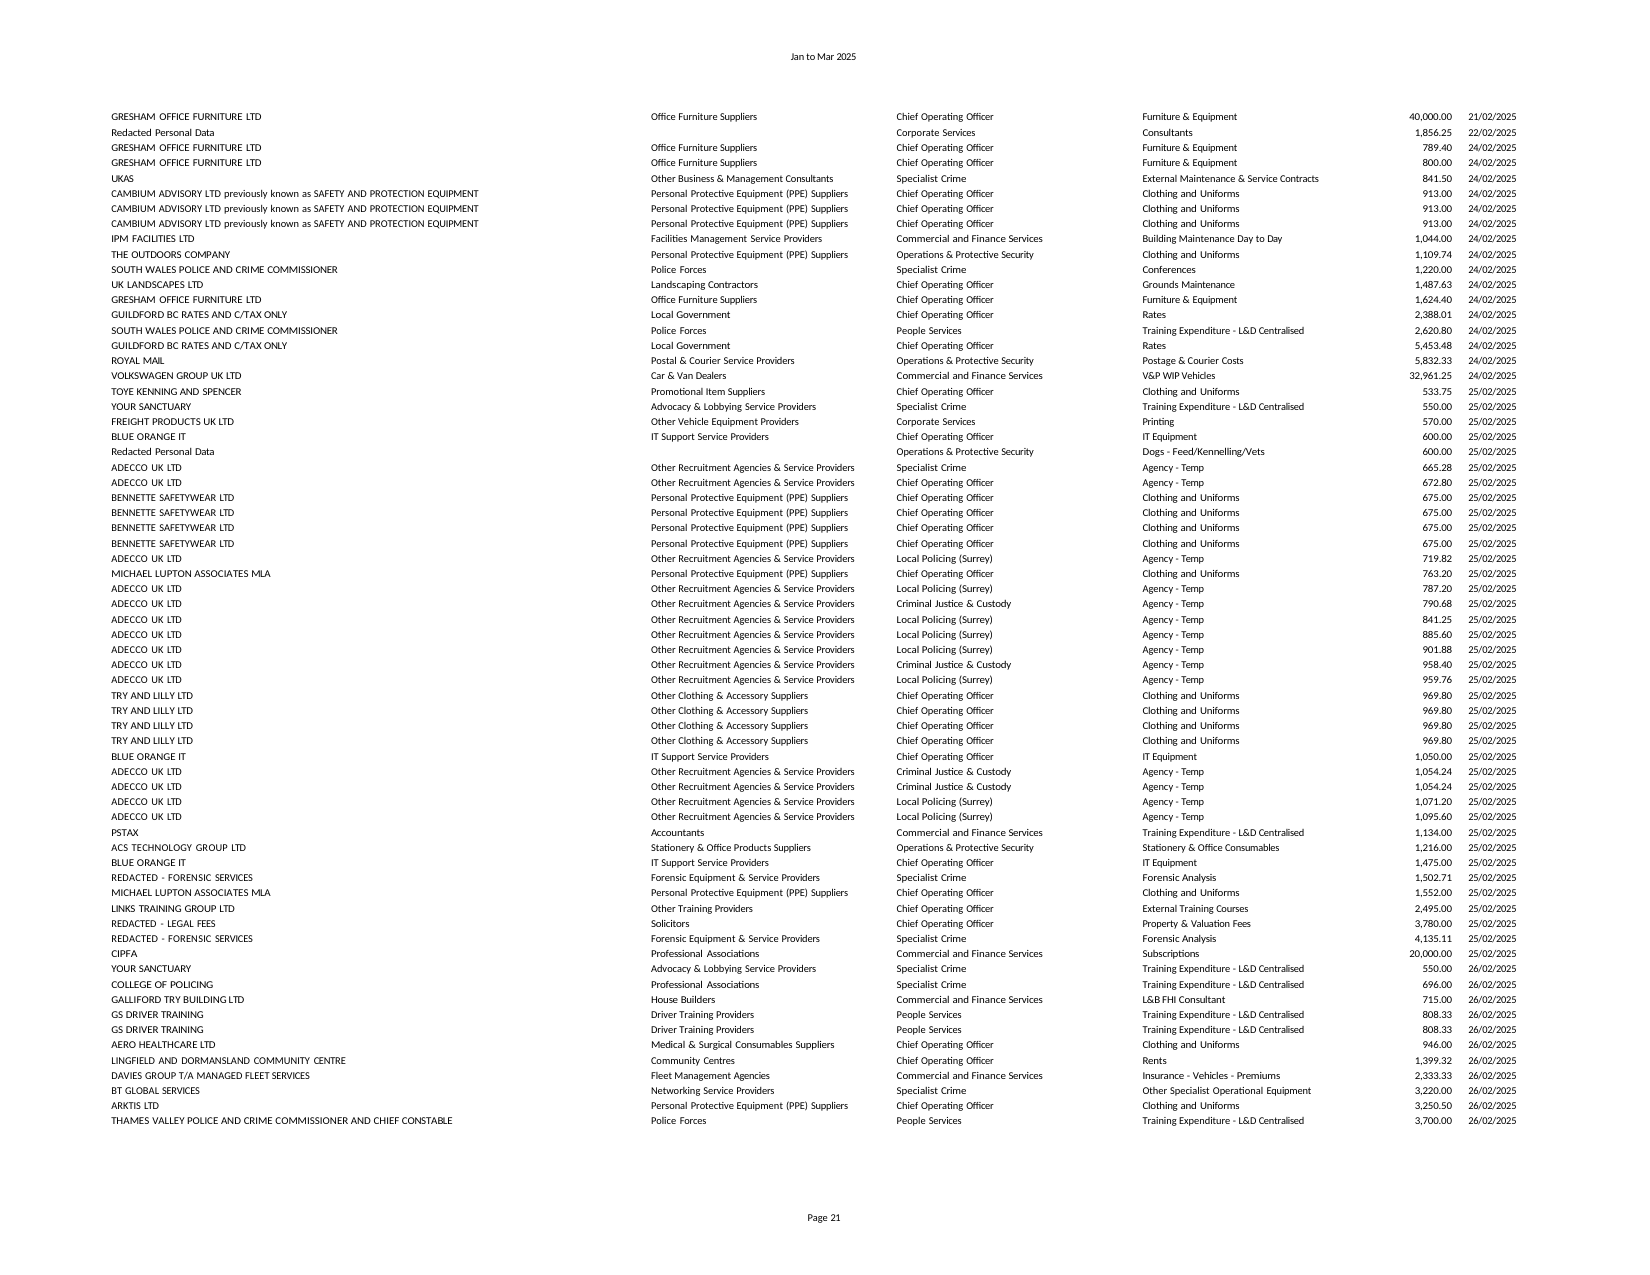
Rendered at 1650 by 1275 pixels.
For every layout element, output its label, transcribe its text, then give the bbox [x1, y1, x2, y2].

table_cell Other Training Providers [648, 901, 894, 916]
table_cell Training Expenditure - L&D Centralised [1140, 825, 1385, 840]
table_cell Clothing and Uniforms [1140, 567, 1385, 582]
table_cell Chief Operating Officer [894, 475, 1139, 491]
table_cell 25/02/2025 [1457, 825, 1526, 840]
table_cell Office Furniture Suppliers [648, 141, 894, 156]
table_cell Forensic Analysis [1140, 932, 1385, 947]
table_cell DAVIES GROUP T/A MANAGED FLEET SERVICES [108, 1069, 648, 1084]
table_cell Training Expenditure - L&D Centralised [1140, 1114, 1385, 1128]
table_cell ADECCO UK LTD [108, 597, 648, 612]
table_cell Redacted Personal Data [108, 445, 648, 460]
table_cell 675.00 [1385, 491, 1457, 506]
table_cell Postal & Courier Service Providers [648, 354, 894, 369]
table_cell 25/02/2025 [1457, 780, 1526, 795]
table_cell Clothing and Uniforms [1140, 886, 1385, 901]
table_cell FREIGHT PRODUCTS UK LTD [108, 415, 648, 430]
table_cell 1,399.32 [1385, 1053, 1457, 1068]
table_cell ADECCO UK LTD [108, 460, 648, 475]
table_cell TRY AND LILLY LTD [108, 704, 648, 719]
table_cell ADECCO UK LTD [108, 627, 648, 643]
table_cell 665.28 [1385, 460, 1457, 475]
table_cell 25/02/2025 [1457, 536, 1526, 551]
table_cell 40,000.00 [1385, 110, 1457, 126]
table_cell Solicitors [648, 916, 894, 932]
table_cell 763.20 [1385, 567, 1457, 582]
table_cell 1,134.00 [1385, 825, 1457, 840]
table_cell 26/02/2025 [1457, 1008, 1526, 1023]
table_cell Redacted Personal Data [108, 126, 648, 141]
table_cell Networking Service Providers [648, 1084, 894, 1099]
table_cell Other Vehicle Equipment Providers [648, 415, 894, 430]
table_cell 3,250.50 [1385, 1099, 1457, 1114]
table_cell 25/02/2025 [1457, 856, 1526, 871]
table_cell Stationery & Office Consumables [1140, 840, 1385, 856]
table_cell 913.00 [1385, 217, 1457, 232]
table_cell Office Furniture Suppliers [648, 156, 894, 171]
table_cell IT Equipment [1140, 749, 1385, 764]
table_cell 1,071.20 [1385, 795, 1457, 810]
table_cell 24/02/2025 [1457, 232, 1526, 247]
table_cell 3,220.00 [1385, 1084, 1457, 1099]
table_cell 24/02/2025 [1457, 323, 1526, 338]
table_cell REDACTED - FORENSIC SERVICES [108, 932, 648, 947]
table_cell 790.68 [1385, 597, 1457, 612]
table_cell 675.00 [1385, 506, 1457, 521]
table_cell 25/02/2025 [1457, 688, 1526, 703]
table_cell Professional Associations [648, 947, 894, 962]
table_cell IT Support Service Providers [648, 856, 894, 871]
table_cell Corporate Services [894, 415, 1139, 430]
table_cell 25/02/2025 [1457, 810, 1526, 825]
table_cell 26/02/2025 [1457, 993, 1526, 1008]
table_cell Chief Operating Officer [894, 749, 1139, 764]
table_cell Agency - Temp [1140, 795, 1385, 810]
table_cell Forensic Analysis [1140, 871, 1385, 886]
table_cell 25/02/2025 [1457, 916, 1526, 932]
table_cell Other Business & Management Consultants [648, 171, 894, 186]
table_cell Commercial and Finance Services [894, 1069, 1139, 1084]
table_cell 1,216.00 [1385, 840, 1457, 856]
table_cell Chief Operating Officer [894, 506, 1139, 521]
table_cell Local Policing (Surrey) [894, 810, 1139, 825]
table_cell External Training Courses [1140, 901, 1385, 916]
table_cell YOUR SANCTUARY [108, 399, 648, 414]
table_cell Personal Protective Equipment (PPE) Suppliers [648, 886, 894, 901]
table_cell 25/02/2025 [1457, 384, 1526, 399]
table_cell ADECCO UK LTD [108, 658, 648, 673]
table_cell Personal Protective Equipment (PPE) Suppliers [648, 491, 894, 506]
table_cell Police Forces [648, 1114, 894, 1128]
table_cell LINKS TRAINING GROUP LTD [108, 901, 648, 916]
table_cell People Services [894, 1114, 1139, 1128]
table_cell Specialist Crime [894, 399, 1139, 414]
table_cell Professional Associations [648, 977, 894, 992]
table_cell Criminal Justice & Custody [894, 780, 1139, 795]
table_cell 696.00 [1385, 977, 1457, 992]
table_cell Consultants [1140, 126, 1385, 141]
table_cell Community Centres [648, 1053, 894, 1068]
table_cell GRESHAM OFFICE FURNITURE LTD [108, 156, 648, 171]
table_cell TOYE KENNING AND SPENCER [108, 384, 648, 399]
table_cell 22/02/2025 [1457, 126, 1526, 141]
table_cell 675.00 [1385, 536, 1457, 551]
table_cell GRESHAM OFFICE FURNITURE LTD [108, 110, 648, 126]
table_cell REDACTED - FORENSIC SERVICES [108, 871, 648, 886]
table_cell Other Recruitment Agencies & Service Providers [648, 597, 894, 612]
table_cell 26/02/2025 [1457, 1084, 1526, 1099]
table_cell Criminal Justice & Custody [894, 658, 1139, 673]
table_cell UKAS [108, 171, 648, 186]
table_cell 5,453.48 [1385, 339, 1457, 354]
table_cell 1,054.24 [1385, 764, 1457, 779]
table_cell TRY AND LILLY LTD [108, 719, 648, 734]
table_cell 24/02/2025 [1457, 186, 1526, 202]
table_cell Rents [1140, 1053, 1385, 1068]
table_cell Agency - Temp [1140, 810, 1385, 825]
table_cell Personal Protective Equipment (PPE) Suppliers [648, 186, 894, 202]
table_cell Grounds Maintenance [1140, 278, 1385, 293]
table_cell 1,044.00 [1385, 232, 1457, 247]
table_cell Local Policing (Surrey) [894, 627, 1139, 643]
table_cell Clothing and Uniforms [1140, 202, 1385, 217]
table_cell Chief Operating Officer [894, 430, 1139, 445]
table_cell 25/02/2025 [1457, 704, 1526, 719]
table_cell Chief Operating Officer [894, 186, 1139, 202]
table_cell Chief Operating Officer [894, 141, 1139, 156]
table_cell CAMBIUM ADVISORY LTD previously known as SAFETY AND PROTECTION EQUIPMENT [108, 202, 648, 217]
table_cell GS DRIVER TRAINING [108, 1008, 648, 1023]
table_cell Other Recruitment Agencies & Service Providers [648, 551, 894, 567]
table_cell 25/02/2025 [1457, 795, 1526, 810]
table_cell BLUE ORANGE IT [108, 856, 648, 871]
table_cell 24/02/2025 [1457, 247, 1526, 262]
table_cell 24/02/2025 [1457, 217, 1526, 232]
table_cell Chief Operating Officer [894, 1038, 1139, 1053]
table_cell 2,495.00 [1385, 901, 1457, 916]
table_cell 3,700.00 [1385, 1114, 1457, 1128]
table_cell Chief Operating Officer [894, 536, 1139, 551]
table_cell Chief Operating Officer [894, 491, 1139, 506]
table_cell 25/02/2025 [1457, 415, 1526, 430]
table_cell Building Maintenance Day to Day [1140, 232, 1385, 247]
table_cell CAMBIUM ADVISORY LTD previously known as SAFETY AND PROTECTION EQUIPMENT [108, 186, 648, 202]
table_cell 719.82 [1385, 551, 1457, 567]
table_cell External Maintenance & Service Contracts [1140, 171, 1385, 186]
table_cell L&B FHI Consultant [1140, 993, 1385, 1008]
table_cell 25/02/2025 [1457, 460, 1526, 475]
table_cell 24/02/2025 [1457, 278, 1526, 293]
table_cell Agency - Temp [1140, 475, 1385, 491]
table_cell Chief Operating Officer [894, 339, 1139, 354]
table_cell Personal Protective Equipment (PPE) Suppliers [648, 202, 894, 217]
table_cell People Services [894, 1008, 1139, 1023]
table_cell Facilities Management Service Providers [648, 232, 894, 247]
table_cell 25/02/2025 [1457, 840, 1526, 856]
table_cell Clothing and Uniforms [1140, 186, 1385, 202]
table_cell 913.00 [1385, 186, 1457, 202]
table_cell Chief Operating Officer [894, 734, 1139, 749]
table_cell Specialist Crime [894, 1084, 1139, 1099]
table_cell 1,050.00 [1385, 749, 1457, 764]
table_cell 675.00 [1385, 521, 1457, 536]
table_cell 25/02/2025 [1457, 597, 1526, 612]
table_cell GUILDFORD BC RATES AND C/TAX ONLY [108, 308, 648, 323]
table_cell 25/02/2025 [1457, 673, 1526, 688]
table_cell BENNETTE SAFETYWEAR LTD [108, 506, 648, 521]
table_cell Clothing and Uniforms [1140, 688, 1385, 703]
table_cell ADECCO UK LTD [108, 673, 648, 688]
table_cell 1,109.74 [1385, 247, 1457, 262]
table_cell Dogs - Feed/Kennelling/Vets [1140, 445, 1385, 460]
table_cell Chief Operating Officer [894, 384, 1139, 399]
table_cell Other Recruitment Agencies & Service Providers [648, 460, 894, 475]
table_cell 26/02/2025 [1457, 1038, 1526, 1053]
table_cell Local Policing (Surrey) [894, 612, 1139, 627]
table_cell V&P WIP Vehicles [1140, 369, 1385, 384]
table_cell Commercial and Finance Services [894, 825, 1139, 840]
table_cell Chief Operating Officer [894, 688, 1139, 703]
table_cell Operations & Protective Security [894, 445, 1139, 460]
table_cell 25/02/2025 [1457, 506, 1526, 521]
table_cell 24/02/2025 [1457, 339, 1526, 354]
table_cell IPM FACILITIES LTD [108, 232, 648, 247]
table_cell Agency - Temp [1140, 597, 1385, 612]
table_cell 25/02/2025 [1457, 658, 1526, 673]
table_cell Training Expenditure - L&D Centralised [1140, 399, 1385, 414]
table_cell AERO HEALTHCARE LTD [108, 1038, 648, 1053]
table_cell Other Recruitment Agencies & Service Providers [648, 673, 894, 688]
table_cell Training Expenditure - L&D Centralised [1140, 977, 1385, 992]
table_cell MICHAEL LUPTON ASSOCIATES MLA [108, 567, 648, 582]
table_cell TRY AND LILLY LTD [108, 688, 648, 703]
table_cell ADECCO UK LTD [108, 764, 648, 779]
table_cell Car & Van Dealers [648, 369, 894, 384]
table_cell Local Policing (Surrey) [894, 551, 1139, 567]
table_cell Criminal Justice & Custody [894, 597, 1139, 612]
table_cell Forensic Equipment & Service Providers [648, 932, 894, 947]
table_cell 4,135.11 [1385, 932, 1457, 947]
table_cell UK LANDSCAPES LTD [108, 278, 648, 293]
table_cell 550.00 [1385, 399, 1457, 414]
table_cell Fleet Management Agencies [648, 1069, 894, 1084]
table_cell 26/02/2025 [1457, 1069, 1526, 1084]
table_cell Specialist Crime [894, 460, 1139, 475]
table_cell 946.00 [1385, 1038, 1457, 1053]
table_cell Chief Operating Officer [894, 278, 1139, 293]
table_cell Rates [1140, 308, 1385, 323]
table_cell Forensic Equipment & Service Providers [648, 871, 894, 886]
table_cell 26/02/2025 [1457, 977, 1526, 992]
table_cell Other Specialist Operational Equipment [1140, 1084, 1385, 1099]
table_cell Chief Operating Officer [894, 217, 1139, 232]
table_cell Chief Operating Officer [894, 886, 1139, 901]
table_cell 913.00 [1385, 202, 1457, 217]
table_cell 1,502.71 [1385, 871, 1457, 886]
table_cell BLUE ORANGE IT [108, 430, 648, 445]
table_cell 21/02/2025 [1457, 110, 1526, 126]
table_cell Other Recruitment Agencies & Service Providers [648, 643, 894, 658]
table_cell ADECCO UK LTD [108, 780, 648, 795]
table_cell Agency - Temp [1140, 764, 1385, 779]
table_cell Specialist Crime [894, 962, 1139, 977]
table_cell Local Policing (Surrey) [894, 643, 1139, 658]
table_cell Medical & Surgical Consumables Suppliers [648, 1038, 894, 1053]
table_cell Clothing and Uniforms [1140, 521, 1385, 536]
table_cell 26/02/2025 [1457, 1114, 1526, 1128]
table_cell 24/02/2025 [1457, 369, 1526, 384]
table_cell 969.80 [1385, 704, 1457, 719]
table_cell SOUTH WALES POLICE AND CRIME COMMISSIONER [108, 262, 648, 278]
table_cell Other Recruitment Agencies & Service Providers [648, 810, 894, 825]
table_cell People Services [894, 323, 1139, 338]
table_cell 2,333.33 [1385, 1069, 1457, 1084]
table_cell Specialist Crime [894, 977, 1139, 992]
table_cell 24/02/2025 [1457, 308, 1526, 323]
table_cell 25/02/2025 [1457, 871, 1526, 886]
table_cell 25/02/2025 [1457, 491, 1526, 506]
table_cell Personal Protective Equipment (PPE) Suppliers [648, 1099, 894, 1114]
table_cell Chief Operating Officer [894, 521, 1139, 536]
table_cell Criminal Justice & Custody [894, 764, 1139, 779]
table_cell MICHAEL LUPTON ASSOCIATES MLA [108, 886, 648, 901]
table_cell Clothing and Uniforms [1140, 1038, 1385, 1053]
table_cell Rates [1140, 339, 1385, 354]
table_cell 25/02/2025 [1457, 901, 1526, 916]
table_cell Other Recruitment Agencies & Service Providers [648, 475, 894, 491]
table_cell Chief Operating Officer [894, 1099, 1139, 1114]
table_cell 901.88 [1385, 643, 1457, 658]
table_cell Operations & Protective Security [894, 247, 1139, 262]
table_cell 789.40 [1385, 141, 1457, 156]
table_cell GALLIFORD TRY BUILDING LTD [108, 993, 648, 1008]
table_cell 841.25 [1385, 612, 1457, 627]
table_cell Other Recruitment Agencies & Service Providers [648, 795, 894, 810]
table_cell 25/02/2025 [1457, 932, 1526, 947]
table_cell 24/02/2025 [1457, 262, 1526, 278]
table_cell Police Forces [648, 262, 894, 278]
table_cell Clothing and Uniforms [1140, 247, 1385, 262]
table_cell 570.00 [1385, 415, 1457, 430]
table_cell 5,832.33 [1385, 354, 1457, 369]
table_cell 808.33 [1385, 1023, 1457, 1038]
table_cell Chief Operating Officer [894, 856, 1139, 871]
table_cell 25/02/2025 [1457, 886, 1526, 901]
table_cell 25/02/2025 [1457, 445, 1526, 460]
table_cell Office Furniture Suppliers [648, 110, 894, 126]
table_cell BENNETTE SAFETYWEAR LTD [108, 491, 648, 506]
table_cell THE OUTDOORS COMPANY [108, 247, 648, 262]
table_cell Chief Operating Officer [894, 567, 1139, 582]
table_cell Advocacy & Lobbying Service Providers [648, 962, 894, 977]
table_cell 800.00 [1385, 156, 1457, 171]
table_cell Commercial and Finance Services [894, 232, 1139, 247]
table_cell 25/02/2025 [1457, 582, 1526, 597]
table_cell 787.20 [1385, 582, 1457, 597]
table_cell 25/02/2025 [1457, 764, 1526, 779]
table_cell Clothing and Uniforms [1140, 734, 1385, 749]
table_cell ACS TECHNOLOGY GROUP LTD [108, 840, 648, 856]
table_cell 26/02/2025 [1457, 1053, 1526, 1068]
table_cell Commercial and Finance Services [894, 947, 1139, 962]
table_cell 25/02/2025 [1457, 734, 1526, 749]
table_cell Chief Operating Officer [894, 704, 1139, 719]
table_cell Training Expenditure - L&D Centralised [1140, 962, 1385, 977]
table_cell Chief Operating Officer [894, 901, 1139, 916]
table_cell Agency - Temp [1140, 643, 1385, 658]
table_cell GRESHAM OFFICE FURNITURE LTD [108, 293, 648, 308]
table_cell COLLEGE OF POLICING [108, 977, 648, 992]
table_cell Chief Operating Officer [894, 202, 1139, 217]
table_cell 25/02/2025 [1457, 612, 1526, 627]
table_cell Agency - Temp [1140, 673, 1385, 688]
table_cell People Services [894, 1023, 1139, 1038]
table_cell Local Government [648, 308, 894, 323]
table_cell Other Recruitment Agencies & Service Providers [648, 764, 894, 779]
table_cell CIPFA [108, 947, 648, 962]
table_cell BLUE ORANGE IT [108, 749, 648, 764]
table_cell Specialist Crime [894, 262, 1139, 278]
table_cell ADECCO UK LTD [108, 795, 648, 810]
table_cell 533.75 [1385, 384, 1457, 399]
table_cell 25/02/2025 [1457, 551, 1526, 567]
table_cell GS DRIVER TRAINING [108, 1023, 648, 1038]
table_cell Agency - Temp [1140, 460, 1385, 475]
table_cell Training Expenditure - L&D Centralised [1140, 323, 1385, 338]
table_cell 25/02/2025 [1457, 749, 1526, 764]
table_cell Clothing and Uniforms [1140, 704, 1385, 719]
table_cell TRY AND LILLY LTD [108, 734, 648, 749]
table_cell VOLKSWAGEN GROUP UK LTD [108, 369, 648, 384]
table_cell IT Support Service Providers [648, 749, 894, 764]
table_cell 3,780.00 [1385, 916, 1457, 932]
table_cell BT GLOBAL SERVICES [108, 1084, 648, 1099]
table_cell 808.33 [1385, 1008, 1457, 1023]
table_cell Agency - Temp [1140, 612, 1385, 627]
table_cell 2,620.80 [1385, 323, 1457, 338]
table_cell Furniture & Equipment [1140, 141, 1385, 156]
table_cell 1,624.40 [1385, 293, 1457, 308]
table_cell Chief Operating Officer [894, 1053, 1139, 1068]
table_cell Driver Training Providers [648, 1008, 894, 1023]
table_cell Other Clothing & Accessory Suppliers [648, 719, 894, 734]
table_cell Other Recruitment Agencies & Service Providers [648, 658, 894, 673]
table_cell 24/02/2025 [1457, 202, 1526, 217]
table_cell Other Recruitment Agencies & Service Providers [648, 627, 894, 643]
table_cell Personal Protective Equipment (PPE) Suppliers [648, 536, 894, 551]
table_cell Operations & Protective Security [894, 354, 1139, 369]
table_cell Personal Protective Equipment (PPE) Suppliers [648, 506, 894, 521]
table_cell Training Expenditure - L&D Centralised [1140, 1008, 1385, 1023]
table_cell 1,095.60 [1385, 810, 1457, 825]
table_cell ADECCO UK LTD [108, 475, 648, 491]
table_cell Personal Protective Equipment (PPE) Suppliers [648, 217, 894, 232]
table_cell Other Clothing & Accessory Suppliers [648, 688, 894, 703]
table_cell 25/02/2025 [1457, 719, 1526, 734]
table_cell IT Equipment [1140, 430, 1385, 445]
table_cell Other Recruitment Agencies & Service Providers [648, 582, 894, 597]
table_cell Promotional Item Suppliers [648, 384, 894, 399]
table_cell Chief Operating Officer [894, 110, 1139, 126]
table_cell Clothing and Uniforms [1140, 384, 1385, 399]
table_cell Other Recruitment Agencies & Service Providers [648, 780, 894, 795]
table_cell Commercial and Finance Services [894, 369, 1139, 384]
table_cell Commercial and Finance Services [894, 993, 1139, 1008]
table_cell Other Clothing & Accessory Suppliers [648, 734, 894, 749]
table_cell Operations & Protective Security [894, 840, 1139, 856]
table_cell Stationery & Office Products Suppliers [648, 840, 894, 856]
table_cell Clothing and Uniforms [1140, 217, 1385, 232]
table_cell Printing [1140, 415, 1385, 430]
table_cell Chief Operating Officer [894, 719, 1139, 734]
table_cell Advocacy & Lobbying Service Providers [648, 399, 894, 414]
table_cell LINGFIELD AND DORMANSLAND COMMUNITY CENTRE [108, 1053, 648, 1068]
table_cell 20,000.00 [1385, 947, 1457, 962]
table_cell Clothing and Uniforms [1140, 491, 1385, 506]
table_cell Other Recruitment Agencies & Service Providers [648, 612, 894, 627]
table_cell Furniture & Equipment [1140, 293, 1385, 308]
table_cell Driver Training Providers [648, 1023, 894, 1038]
table_cell Accountants [648, 825, 894, 840]
table_cell Office Furniture Suppliers [648, 293, 894, 308]
table_cell ADECCO UK LTD [108, 810, 648, 825]
table_cell 969.80 [1385, 719, 1457, 734]
table_cell 24/02/2025 [1457, 171, 1526, 186]
table_cell Conferences [1140, 262, 1385, 278]
table_cell Clothing and Uniforms [1140, 1099, 1385, 1114]
table_cell Agency - Temp [1140, 551, 1385, 567]
table_cell ARKTIS LTD [108, 1099, 648, 1114]
table_cell 550.00 [1385, 962, 1457, 977]
table_cell SOUTH WALES POLICE AND CRIME COMMISSIONER [108, 323, 648, 338]
table_cell THAMES VALLEY POLICE AND CRIME COMMISSIONER AND CHIEF CONSTABLE [108, 1114, 648, 1128]
table_cell BENNETTE SAFETYWEAR LTD [108, 521, 648, 536]
table_cell 26/02/2025 [1457, 1099, 1526, 1114]
table_cell GRESHAM OFFICE FURNITURE LTD [108, 141, 648, 156]
table_cell Chief Operating Officer [894, 293, 1139, 308]
table_cell 1,054.24 [1385, 780, 1457, 795]
table_cell ADECCO UK LTD [108, 582, 648, 597]
table_cell 672.80 [1385, 475, 1457, 491]
table_cell 715.00 [1385, 993, 1457, 1008]
table_cell Personal Protective Equipment (PPE) Suppliers [648, 247, 894, 262]
table_cell 25/02/2025 [1457, 947, 1526, 962]
table_cell Specialist Crime [894, 871, 1139, 886]
table_cell Police Forces [648, 323, 894, 338]
table_cell Training Expenditure - L&D Centralised [1140, 1023, 1385, 1038]
table_cell 969.80 [1385, 688, 1457, 703]
table_cell Postage & Courier Costs [1140, 354, 1385, 369]
table_cell 25/02/2025 [1457, 627, 1526, 643]
table_cell REDACTED - LEGAL FEES [108, 916, 648, 932]
table_cell House Builders [648, 993, 894, 1008]
table_cell 25/02/2025 [1457, 521, 1526, 536]
table_cell Local Government [648, 339, 894, 354]
table_cell Subscriptions [1140, 947, 1385, 962]
table_cell Clothing and Uniforms [1140, 536, 1385, 551]
table_cell Agency - Temp [1140, 780, 1385, 795]
table_cell 1,475.00 [1385, 856, 1457, 871]
table_cell 25/02/2025 [1457, 399, 1526, 414]
table_cell Clothing and Uniforms [1140, 719, 1385, 734]
table_cell [648, 126, 894, 141]
table_cell 1,856.25 [1385, 126, 1457, 141]
table_cell 26/02/2025 [1457, 1023, 1526, 1038]
table_cell BENNETTE SAFETYWEAR LTD [108, 536, 648, 551]
table_cell Personal Protective Equipment (PPE) Suppliers [648, 521, 894, 536]
table_cell CAMBIUM ADVISORY LTD previously known as SAFETY AND PROTECTION EQUIPMENT [108, 217, 648, 232]
table_cell Local Policing (Surrey) [894, 673, 1139, 688]
table_cell Specialist Crime [894, 171, 1139, 186]
table_cell 959.76 [1385, 673, 1457, 688]
table_cell Insurance - Vehicles - Premiums [1140, 1069, 1385, 1084]
table_cell ADECCO UK LTD [108, 612, 648, 627]
table_cell 885.60 [1385, 627, 1457, 643]
table_cell GUILDFORD BC RATES AND C/TAX ONLY [108, 339, 648, 354]
table_cell Chief Operating Officer [894, 308, 1139, 323]
table_cell Landscaping Contractors [648, 278, 894, 293]
table_cell 32,961.25 [1385, 369, 1457, 384]
table_cell ROYAL MAIL [108, 354, 648, 369]
table_cell 24/02/2025 [1457, 293, 1526, 308]
table_cell 600.00 [1385, 445, 1457, 460]
table_cell Agency - Temp [1140, 627, 1385, 643]
table_cell Personal Protective Equipment (PPE) Suppliers [648, 567, 894, 582]
table_cell Agency - Temp [1140, 658, 1385, 673]
table_cell IT Support Service Providers [648, 430, 894, 445]
table_cell 600.00 [1385, 430, 1457, 445]
table_cell Chief Operating Officer [894, 916, 1139, 932]
table_cell Chief Operating Officer [894, 156, 1139, 171]
table_cell PSTAX [108, 825, 648, 840]
table_cell 24/02/2025 [1457, 354, 1526, 369]
table_cell 25/02/2025 [1457, 567, 1526, 582]
table_cell Agency - Temp [1140, 582, 1385, 597]
table_cell [648, 445, 894, 460]
table_cell Other Clothing & Accessory Suppliers [648, 704, 894, 719]
table_cell IT Equipment [1140, 856, 1385, 871]
table_cell 958.40 [1385, 658, 1457, 673]
table_cell 1,552.00 [1385, 886, 1457, 901]
table_cell Local Policing (Surrey) [894, 795, 1139, 810]
table_cell 24/02/2025 [1457, 156, 1526, 171]
table_cell ADECCO UK LTD [108, 643, 648, 658]
table_cell Specialist Crime [894, 932, 1139, 947]
table_cell 1,487.63 [1385, 278, 1457, 293]
table_cell Local Policing (Surrey) [894, 582, 1139, 597]
table_cell 26/02/2025 [1457, 962, 1526, 977]
table_cell Furniture & Equipment [1140, 110, 1385, 126]
table_cell 2,388.01 [1385, 308, 1457, 323]
table_cell 25/02/2025 [1457, 475, 1526, 491]
table_cell ADECCO UK LTD [108, 551, 648, 567]
table_cell 25/02/2025 [1457, 430, 1526, 445]
table_cell Furniture & Equipment [1140, 156, 1385, 171]
table_cell 969.80 [1385, 734, 1457, 749]
table_cell 24/02/2025 [1457, 141, 1526, 156]
table_cell YOUR SANCTUARY [108, 962, 648, 977]
table_cell 25/02/2025 [1457, 643, 1526, 658]
table_cell Clothing and Uniforms [1140, 506, 1385, 521]
table_cell 841.50 [1385, 171, 1457, 186]
table_cell Corporate Services [894, 126, 1139, 141]
table_cell Property & Valuation Fees [1140, 916, 1385, 932]
table_cell 1,220.00 [1385, 262, 1457, 278]
